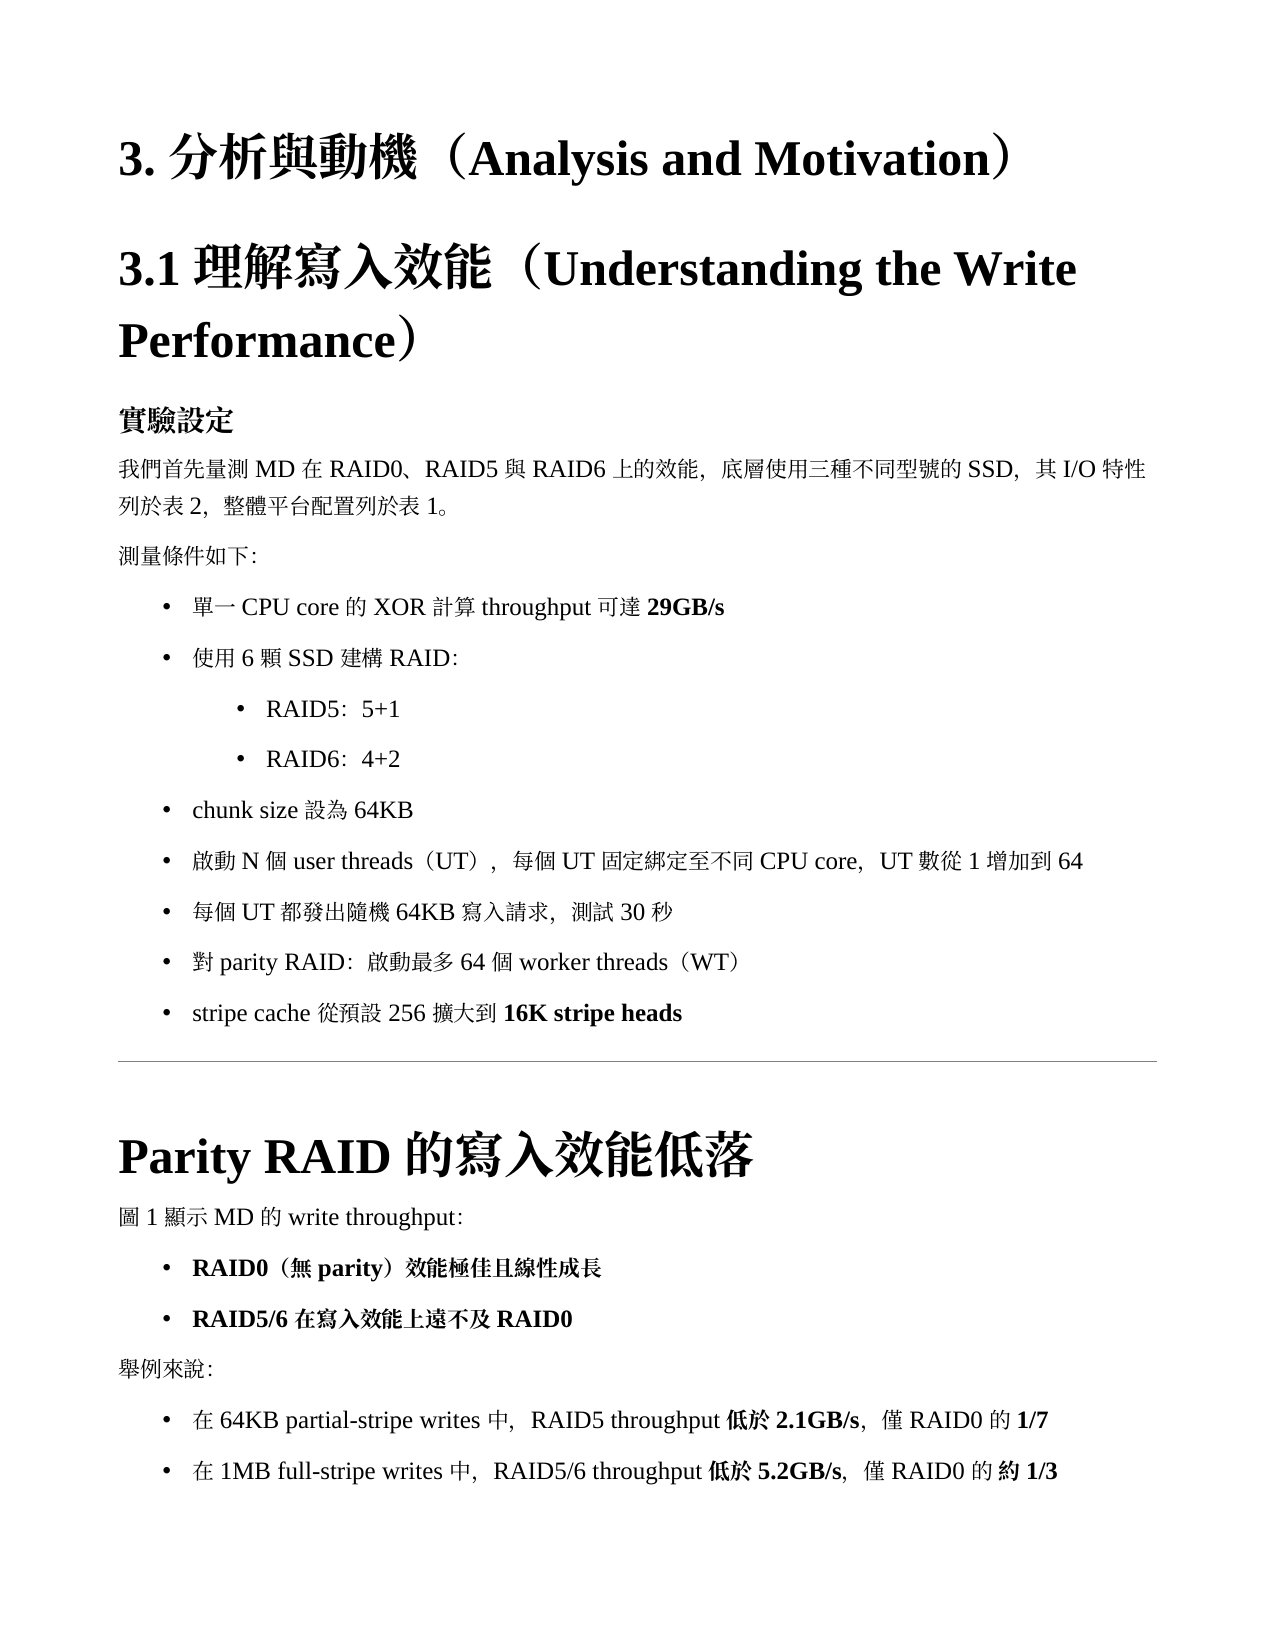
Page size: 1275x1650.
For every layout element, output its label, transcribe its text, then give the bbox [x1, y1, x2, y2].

list 對 parity RAID：啟動最多 64 個 worker threads（WT） [162, 945, 1157, 977]
list 啟動 N 個 user threads（UT），每個 UT 固定綁定至不同 CPU core，UT 數從 1 增加到 64 [162, 844, 1157, 875]
subtitle 3. 分析與動機（Analysis and Motivation） [118, 118, 1157, 190]
list 在 64KB partial-stripe writes 中，RAID5 throughput 低於 2.1GB/s，僅 RAID0 的 1/7 [162, 1403, 1157, 1435]
list stripe cache 從預設 256 擴大到 16K stripe heads [162, 996, 1157, 1028]
list 使用 6 顆 SSD 建構 RAID： [162, 641, 1157, 672]
text 舉例來說： [118, 1353, 1157, 1384]
list 每個 UT 都發出隨機 64KB 寫入請求，測試 30 秒 [162, 895, 1157, 926]
subtitle 實驗設定 [118, 398, 1157, 440]
list RAID5/6 在寫入效能上遠不及 RAID0 [162, 1302, 1157, 1333]
list chunk size 設為 64KB [162, 793, 1157, 825]
subtitle 3.1 理解寫入效能（Understanding the Write Performance） [118, 227, 1157, 371]
list RAID6：4+2 [236, 742, 1157, 774]
subtitle Parity RAID 的寫入效能低落 [118, 1116, 1157, 1188]
text 我們首先量測 MD 在 RAID0、RAID5 與 RAID6 上的效能，底層使用三種不同型號的 SSD，其 I/O 特性列於表 2，整體平台配置列於表 1。 [118, 453, 1157, 520]
text 測量條件如下： [118, 539, 1157, 571]
list RAID5：5+1 [236, 692, 1157, 723]
text 圖 1 顯示 MD 的 write throughput： [118, 1201, 1157, 1232]
list RAID0（無 parity）效能極佳且線性成長 [162, 1251, 1157, 1283]
list 在 1MB full-stripe writes 中，RAID5/6 throughput 低於 5.2GB/s，僅 RAID0 的 約 1/3 [162, 1454, 1157, 1486]
list 單一 CPU core 的 XOR 計算 throughput 可達 29GB/s [162, 590, 1157, 622]
